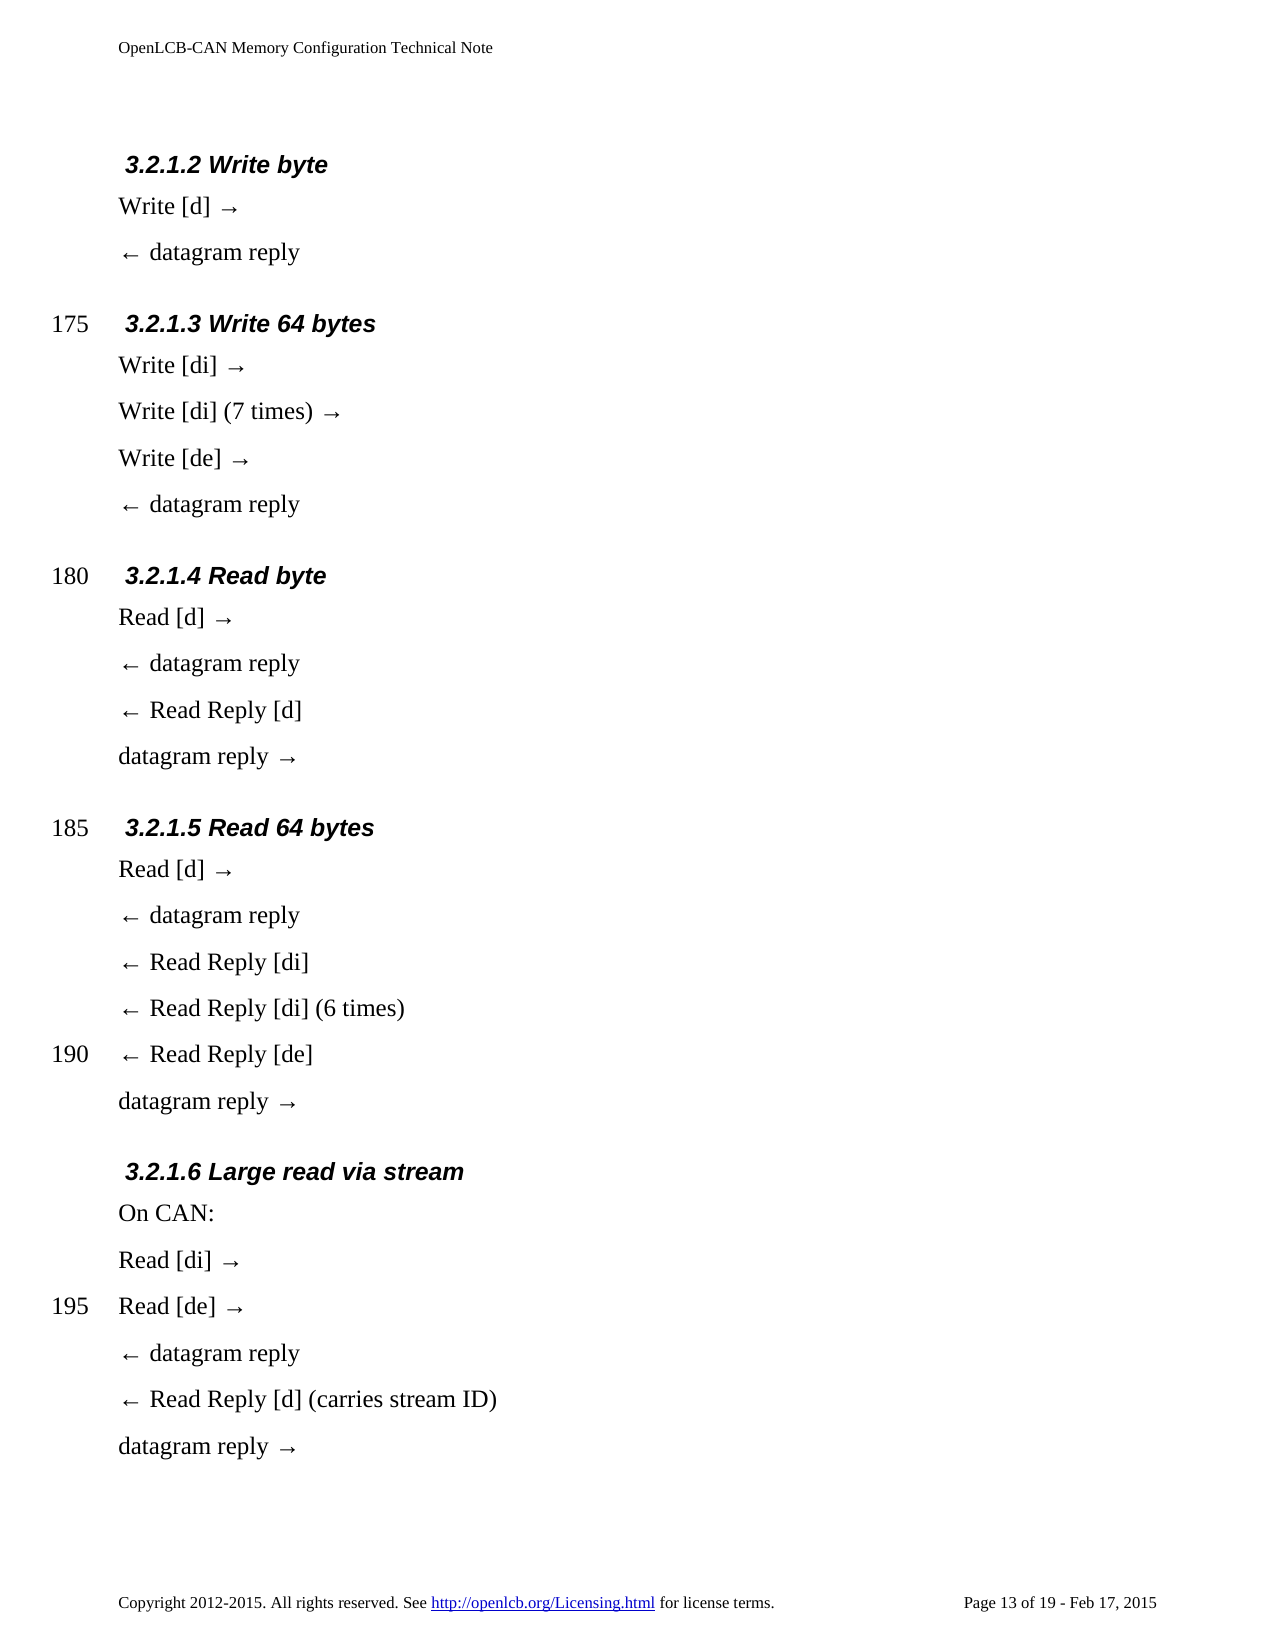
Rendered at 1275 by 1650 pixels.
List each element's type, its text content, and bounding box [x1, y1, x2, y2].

text On CAN: [118, 1198, 1157, 1227]
text datagram reply → [118, 741, 1157, 770]
text Read [d] → [118, 854, 1157, 882]
text Read [d] → [118, 602, 1157, 631]
text Read [de] → [118, 1291, 1157, 1320]
text Write [d] → [118, 191, 1157, 220]
text ← Read Reply [d] [118, 695, 1157, 723]
subtitle Large read via stream [118, 1157, 1157, 1186]
text ← datagram reply [118, 648, 1157, 677]
text Read [di] → [118, 1245, 1157, 1274]
text ← Read Reply [de] [118, 1039, 1157, 1068]
text Write [di] → [118, 350, 1157, 379]
text datagram reply → [118, 1431, 1157, 1459]
subtitle Read 64 bytes [118, 813, 1157, 841]
text ← datagram reply [118, 900, 1157, 929]
text Write [di] (7 times) → [118, 396, 1157, 425]
text datagram reply → [118, 1086, 1157, 1115]
subtitle Write 64 bytes [118, 309, 1157, 337]
subtitle Read byte [118, 561, 1157, 589]
text ← datagram reply [118, 237, 1157, 266]
text ← datagram reply [118, 489, 1157, 518]
text ← datagram reply [118, 1338, 1157, 1367]
subtitle Write byte [118, 150, 1157, 178]
text ← Read Reply [di] [118, 947, 1157, 975]
text ← Read Reply [di] (6 times) [118, 993, 1157, 1022]
text Write [de] → [118, 443, 1157, 472]
text ← Read Reply [d] (carries stream ID) [118, 1384, 1157, 1413]
